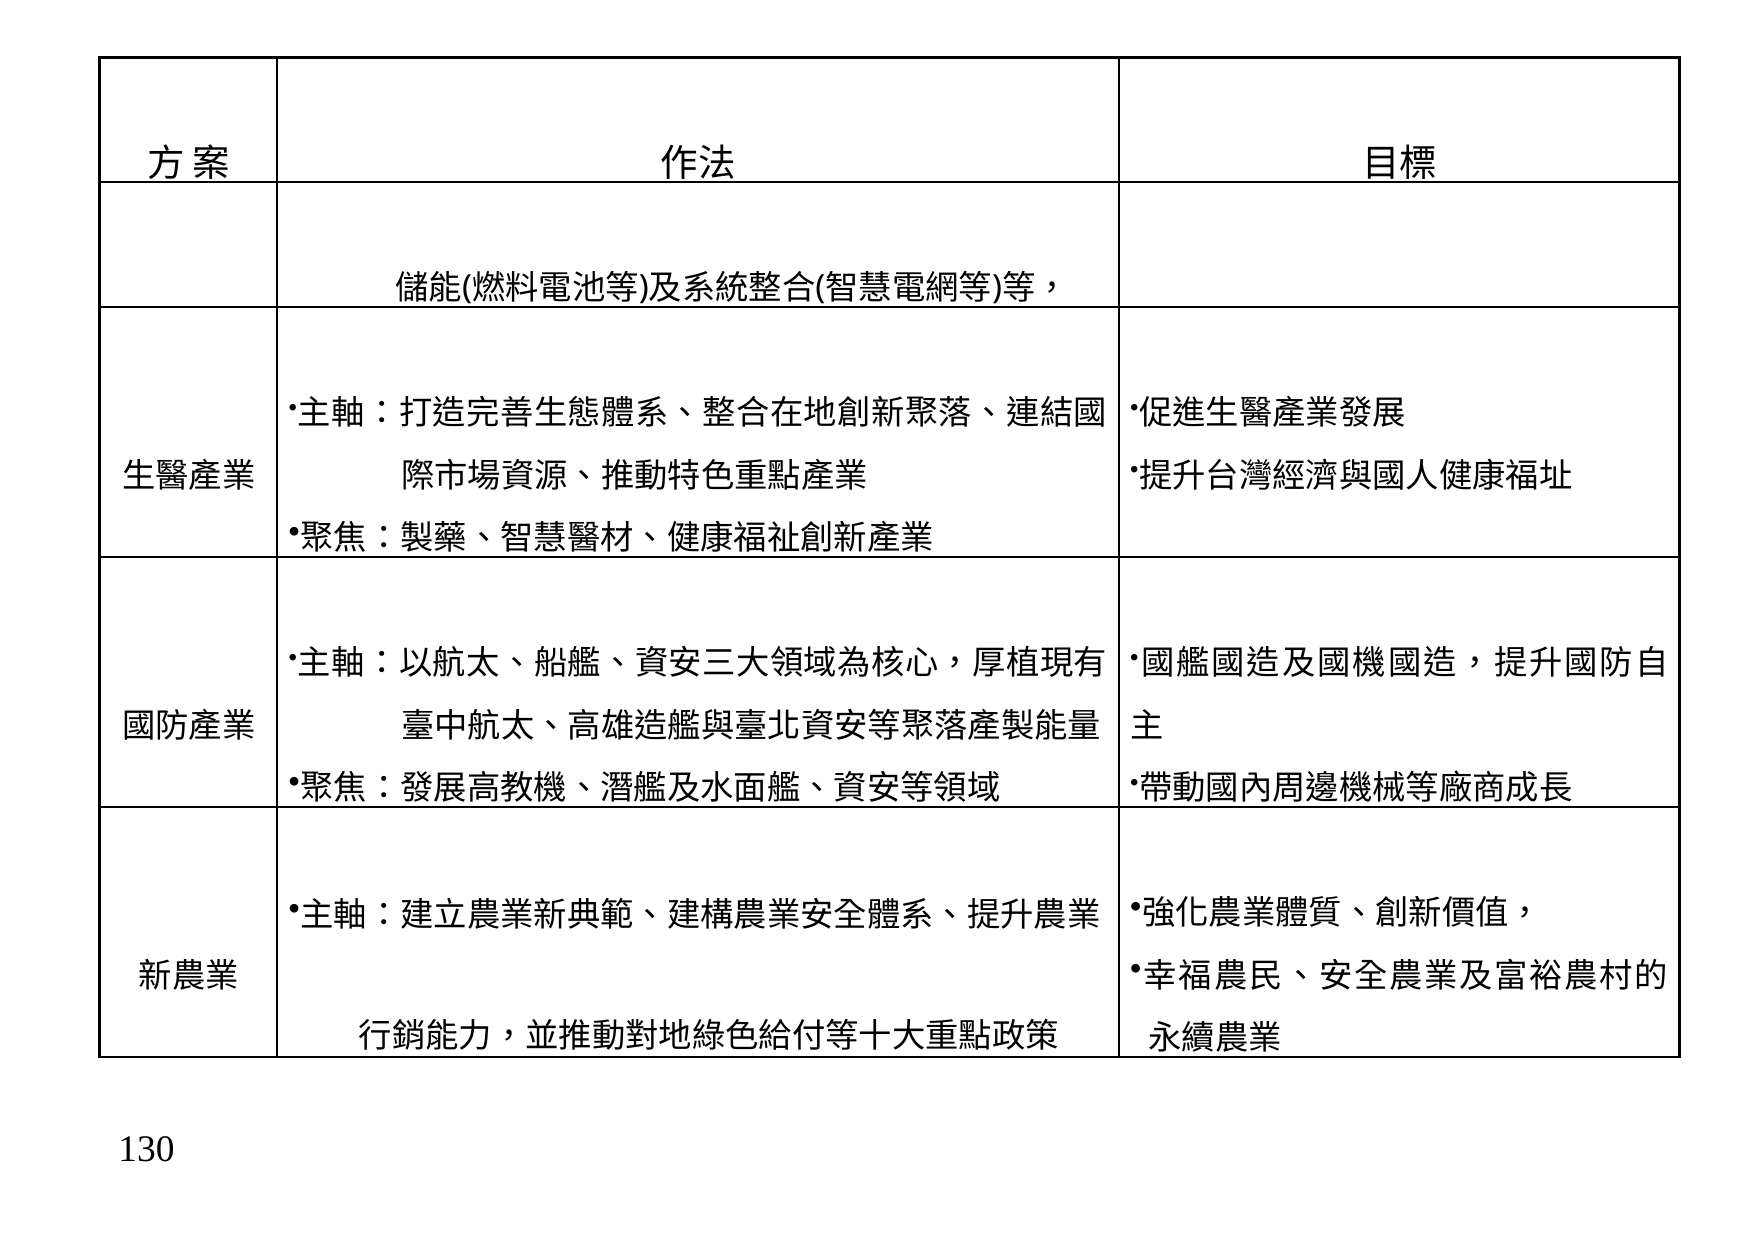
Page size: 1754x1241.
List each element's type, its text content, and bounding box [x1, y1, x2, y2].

table_cell [101, 183, 276, 306]
table_cell 儲能(燃料電池等)及系統整合(智慧電網等)等， [278, 183, 1118, 306]
table_cell 強化農業體質、創新價值， 幸福農民、安全農業及富裕農村的永續農業 [1120, 808, 1678, 1056]
table_header 方 案 [101, 59, 276, 181]
table_cell 主軸：建立農業新典範、建構農業安全體系、提升農業 行銷能力，並推動對地綠色給付等十大重點政策 [278, 808, 1118, 1056]
table_cell [1120, 183, 1678, 306]
table_cell 國艦國造及國機國造，提升國防自主 帶動國內周邊機械等廠商成長 [1120, 558, 1678, 806]
table_cell 生醫產業 [101, 308, 276, 556]
table_cell 促進生醫產業發展 提升台灣經濟與國人健康福址 [1120, 308, 1678, 556]
table_cell 國防產業 [101, 558, 276, 806]
table_cell 主軸：以航太、船艦、資安三大領域為核心，厚植現有臺中航太、高雄造艦與臺北資安等聚落產製能量 聚焦：發展高教機、潛艦及水面艦、資安等領域 [278, 558, 1118, 806]
table_cell 主軸：打造完善生態體系、整合在地創新聚落、連結國際市場資源、推動特色重點產業 聚焦：製藥、智慧醫材、健康福祉創新產業 [278, 308, 1118, 556]
table_cell 新農業 [101, 808, 276, 1056]
table_header 作法 [278, 59, 1118, 181]
table_header 目標 [1120, 59, 1678, 181]
